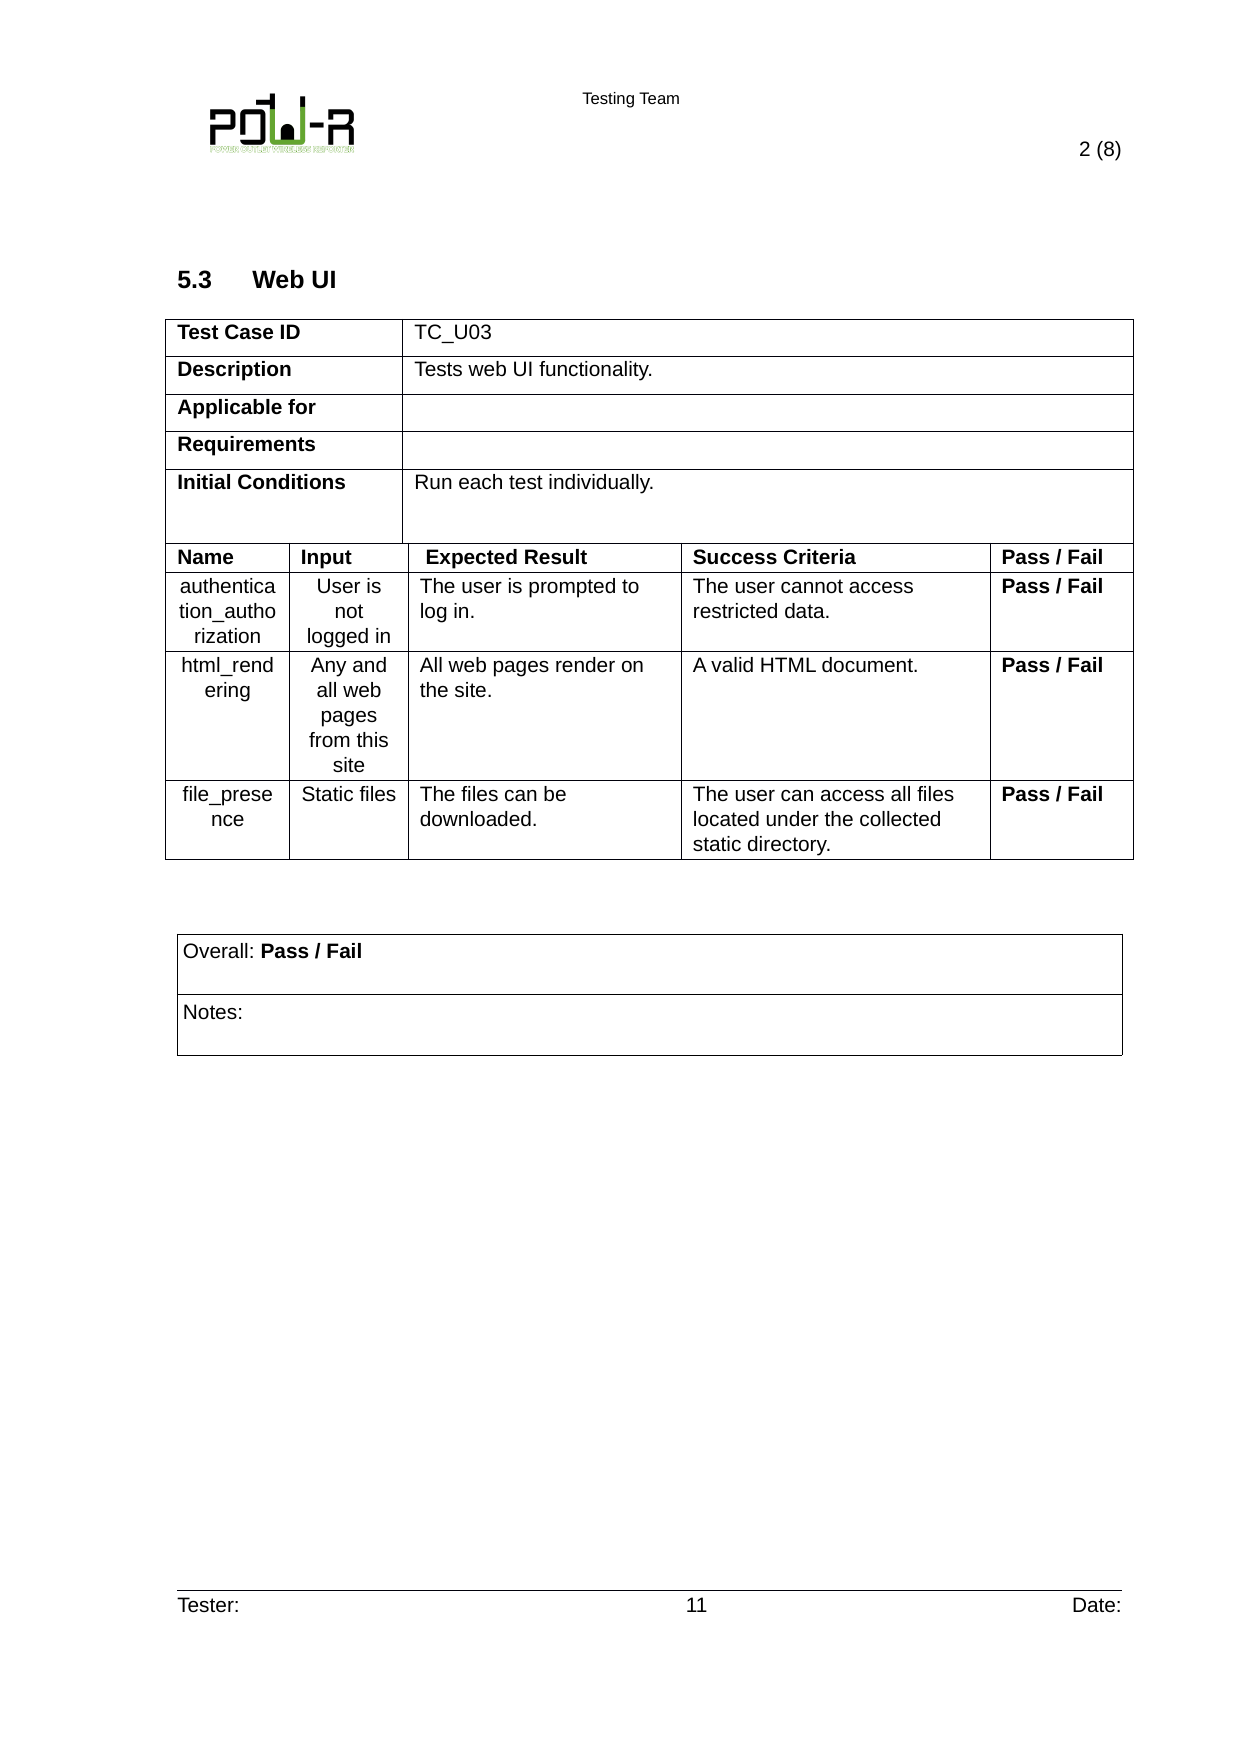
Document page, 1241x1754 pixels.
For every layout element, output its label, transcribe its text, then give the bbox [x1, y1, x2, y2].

table_cell The user is prompted to log in. [409, 573, 681, 651]
table_cell Run each test individually. [403, 470, 1133, 543]
table_cell Tests web UI functionality. [403, 357, 1133, 394]
table_cell The files can be downloaded. [409, 781, 681, 858]
table_cell Any and all web pages from this site [290, 652, 408, 779]
table_cell Pass / Fail [991, 573, 1133, 651]
table_header Overall: Pass / Fail [178, 935, 1122, 994]
picture [206, 88, 358, 157]
table_cell Expected Result [409, 544, 681, 572]
table_cell Static files [290, 781, 408, 858]
table_header TC_U03 [403, 320, 1133, 356]
table_cell Notes: [178, 995, 1122, 1054]
table_cell The user can access all files located under the collected static directory. [682, 781, 990, 858]
table_cell [403, 395, 1133, 431]
table_cell Pass / Fail [991, 652, 1133, 779]
table_cell A valid HTML document. [682, 652, 990, 779]
table_cell authentication_authorization [166, 573, 289, 651]
table_cell User is not logged in [290, 573, 408, 651]
table_cell Name [166, 544, 289, 572]
table_cell All web pages render on the site. [409, 652, 681, 779]
table_cell Initial Conditions [166, 470, 402, 543]
subtitle Web UI [177, 265, 1122, 294]
table_cell Pass / Fail [991, 544, 1133, 572]
table_cell Requirements [166, 432, 402, 469]
table_cell Success Criteria [682, 544, 990, 572]
table_cell Applicable for [166, 395, 402, 431]
table_cell [403, 432, 1133, 469]
table_cell Input [290, 544, 408, 572]
table_cell Pass / Fail [991, 781, 1133, 858]
table_header Test Case ID [166, 320, 402, 356]
table_cell file_presence [166, 781, 289, 858]
table_cell The user cannot access restricted data. [682, 573, 990, 651]
table_cell html_rendering [166, 652, 289, 779]
table_cell Description [166, 357, 402, 394]
